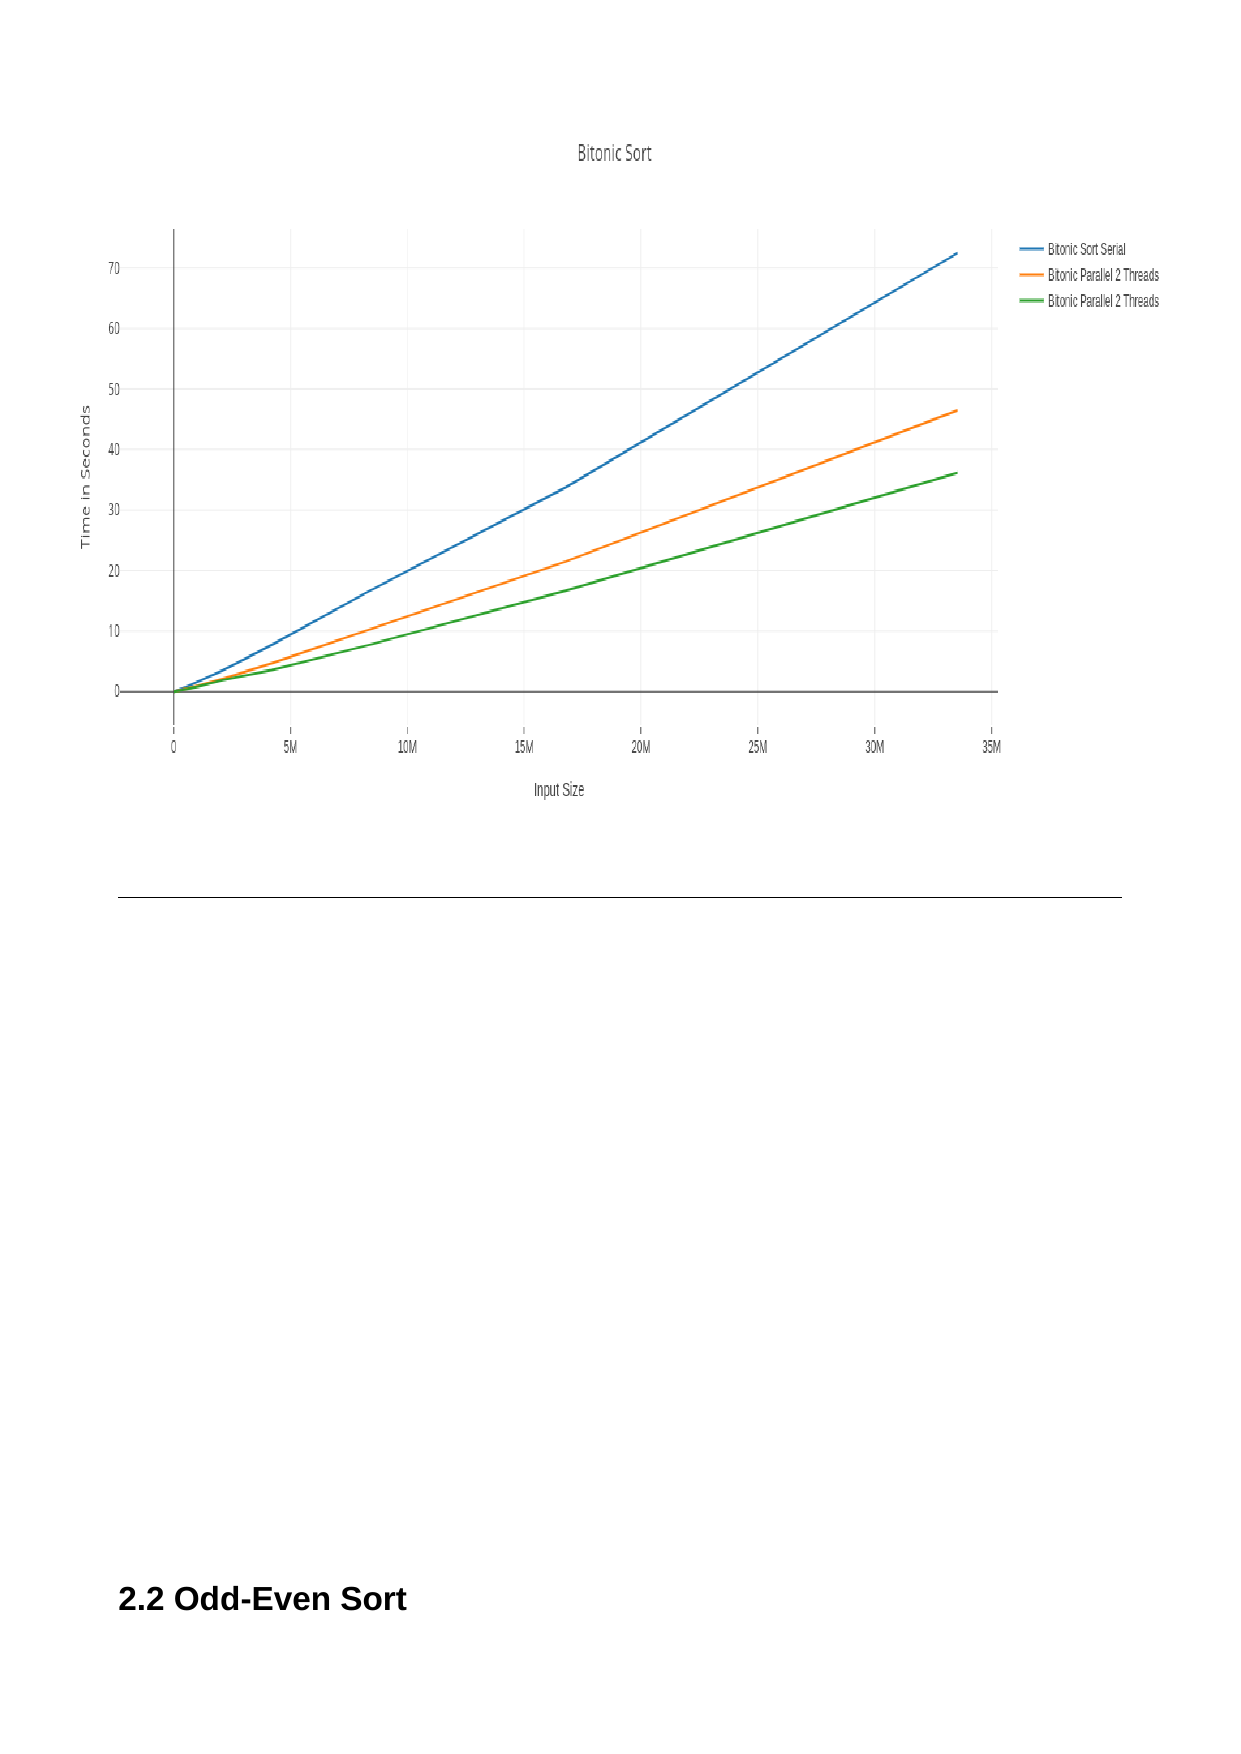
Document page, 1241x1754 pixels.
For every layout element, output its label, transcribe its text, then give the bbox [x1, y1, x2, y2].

text 2.2 Odd-Even Sort [118, 1579, 1122, 1617]
picture [55, 93, 1173, 835]
